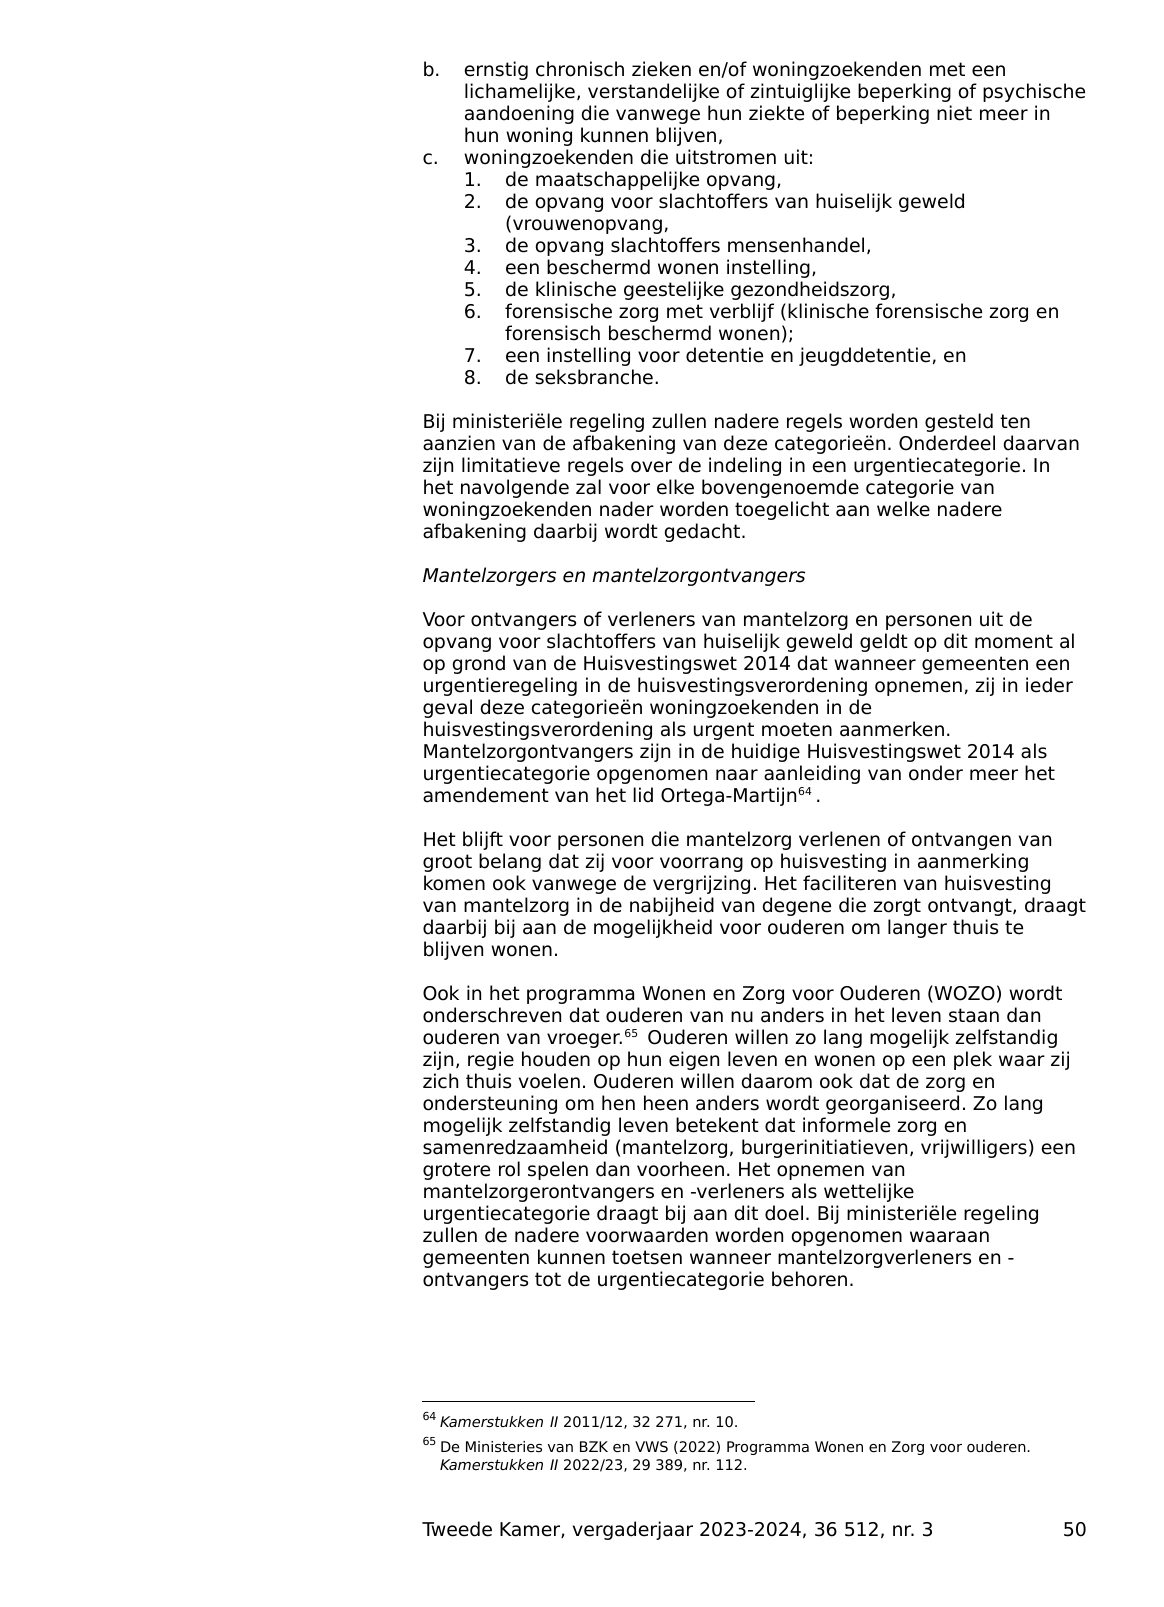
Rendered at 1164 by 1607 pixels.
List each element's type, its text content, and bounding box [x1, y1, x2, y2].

subtitle Mantelzorgers en mantelzorgontvangers [422, 565, 1087, 587]
text Bij ministeriële regeling zullen nadere regels worden gesteld ten aanzien van de afbakening van deze categorieën. Onderdeel daarvan zijn limitatieve regels over de indeling in een urgentiecategorie. In het navolgende zal voor elke bovengenoemde categorie van woningzoekenden nader worden toegelicht aan welke nadere afbakening daarbij wordt gedacht. [422, 411, 1087, 543]
text c. woningzoekenden die uitstromen uit: [422, 147, 1087, 169]
text 8. de seksbranche. [464, 367, 1087, 389]
text 1. de maatschappelijke opvang, [464, 169, 1087, 191]
text Het blijft voor personen die mantelzorg verlenen of ontvangen van groot belang dat zij voor voorrang op huisvesting in aanmerking komen ook vanwege de vergrijzing. Het faciliteren van huisvesting van mantelzorg in de nabijheid van degene die zorgt ontvangt, draagt daarbij bij aan de mogelijkheid voor ouderen om langer thuis te blijven wonen. [422, 829, 1087, 961]
text 6. forensische zorg met verblijf (klinische forensische zorg en forensisch beschermd wonen); [464, 301, 1087, 345]
text Ook in het programma Wonen en Zorg voor Ouderen (WOZO) wordt onderschreven dat ouderen van nu anders in het leven staan dan ouderen van vroeger. Ouderen willen zo lang mogelijk zelfstandig zijn, regie houden op hun eigen leven en wonen op een plek waar zij zich thuis voelen. Ouderen willen daarom ook dat de zorg en ondersteuning om hen heen anders wordt georganiseerd. Zo lang mogelijk zelfstandig leven betekent dat informele zorg en samenredzaamheid (mantelzorg, burgerinitiatieven, vrijwilligers) een grotere rol spelen dan voorheen. Het opnemen van mantelzorgerontvangers en -verleners als wettelijke urgentiecategorie draagt bij aan dit doel. Bij ministeriële regeling zullen de nadere voorwaarden worden opgenomen waaraan gemeenten kunnen toetsen wanneer mantelzorgverleners en -ontvangers tot de urgentiecategorie behoren. [422, 983, 1087, 1291]
text De Ministeries van BZK en VWS (2022) Programma Wonen en Zorg voor ouderen. Kamerstukken II 2022/23, 29 389, nr. 112. [422, 1435, 1087, 1474]
text Kamerstukken II 2011/12, 32 271, nr. 10. [422, 1410, 1087, 1432]
text 2. de opvang voor slachtoffers van huiselijk geweld (vrouwenopvang, [464, 191, 1087, 235]
text 4. een beschermd wonen instelling, [464, 257, 1087, 279]
text Voor ontvangers of verleners van mantelzorg en personen uit de opvang voor slachtoffers van huiselijk geweld geldt op dit moment al op grond van de Huisvestingswet 2014 dat wanneer gemeenten een urgentieregeling in de huisvestingsverordening opnemen, zij in ieder geval deze categorieën woningzoekenden in de huisvestingsverordening als urgent moeten aanmerken. Mantelzorgontvangers zijn in de huidige Huisvestingswet 2014 als urgentiecategorie opgenomen naar aanleiding van onder meer het amendement van het lid Ortega-Martijn. [422, 609, 1087, 807]
text 3. de opvang slachtoffers mensenhandel, [464, 235, 1087, 257]
text b. ernstig chronisch zieken en/of woningzoekenden met een lichamelijke, verstandelijke of zintuiglijke beperking of psychische aandoening die vanwege hun ziekte of beperking niet meer in hun woning kunnen blijven, [422, 59, 1087, 147]
text 7. een instelling voor detentie en jeugddetentie, en [464, 345, 1087, 367]
text 5. de klinische geestelijke gezondheidszorg, [464, 279, 1087, 301]
